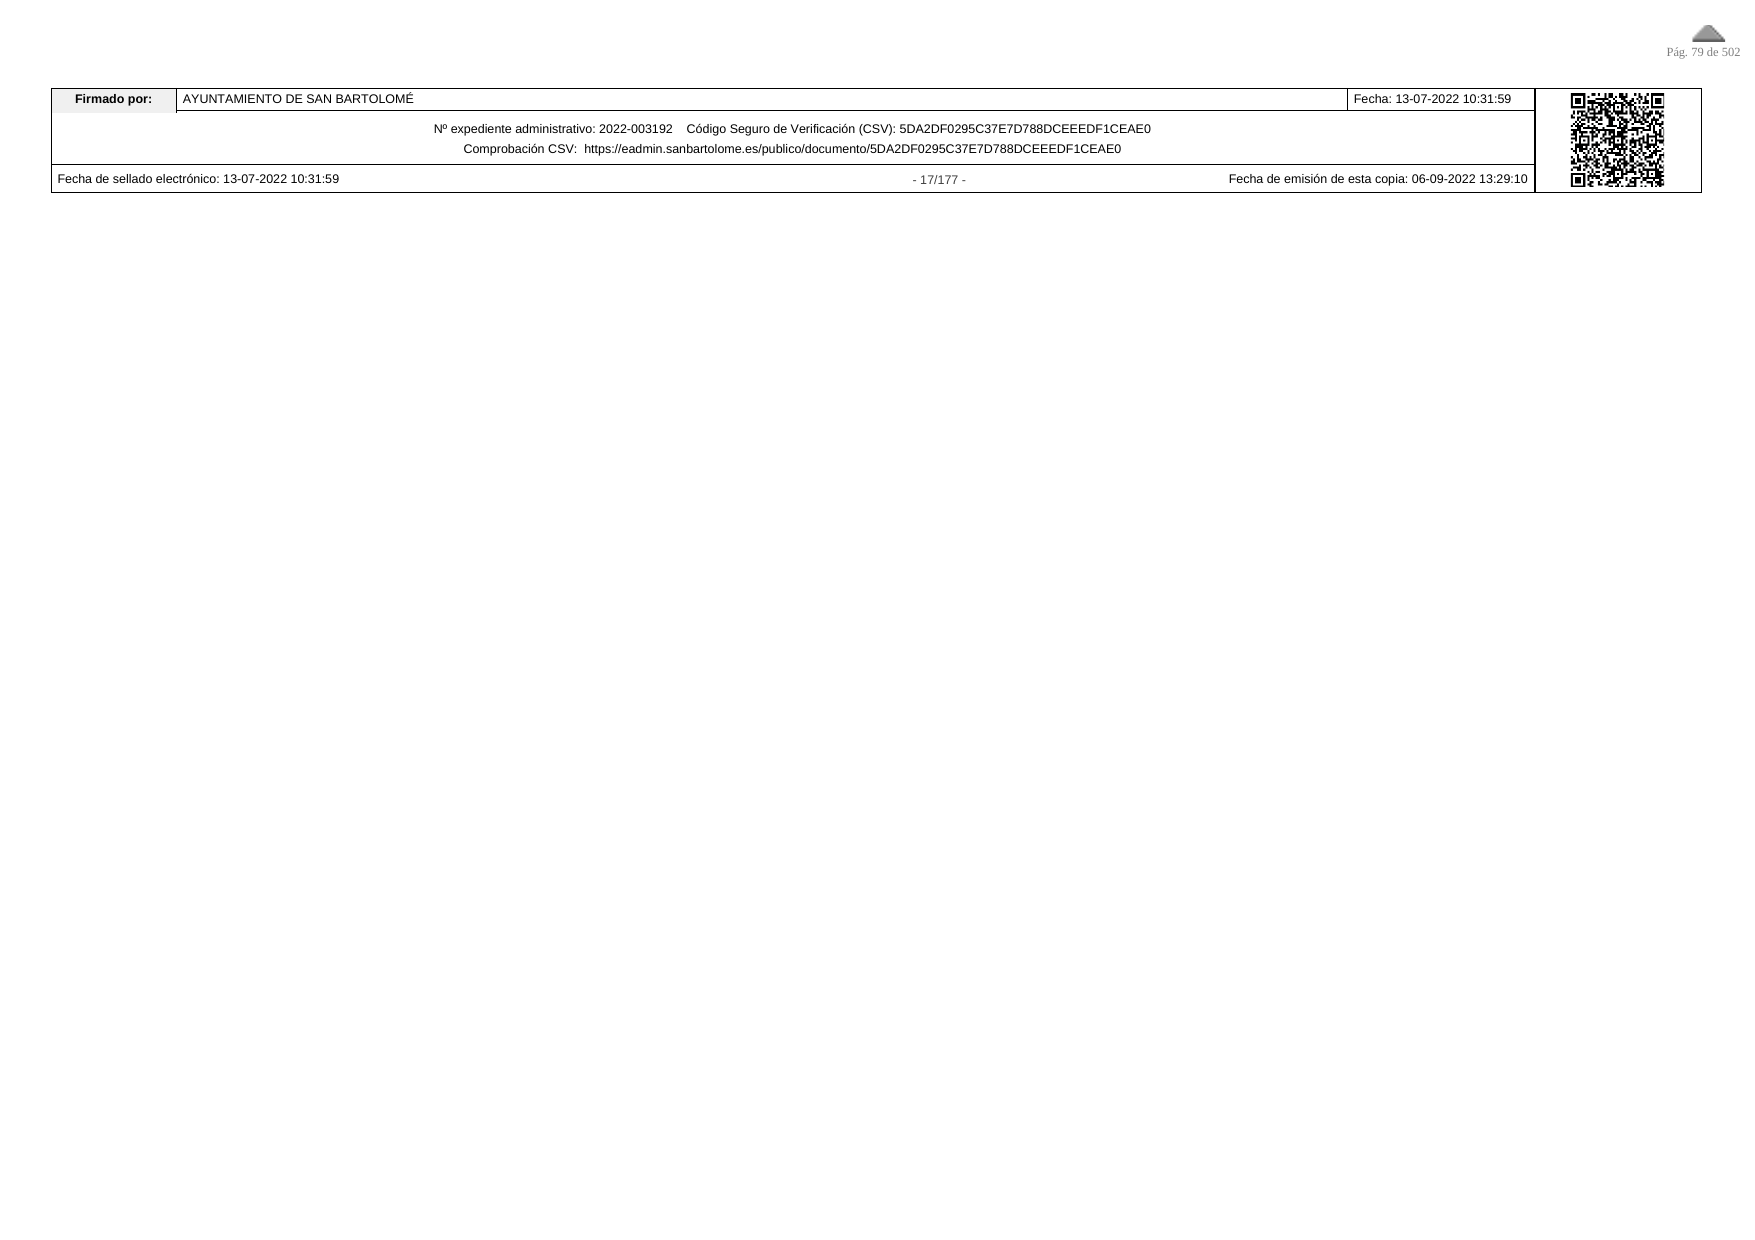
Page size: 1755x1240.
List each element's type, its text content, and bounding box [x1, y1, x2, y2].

table_header [1536, 89, 1701, 192]
table_cell Fecha de sellado electrónico: 13-07-2022 10:31:59 - 17/177 - Fecha de emisión de esta copia: 06-09-2022 13:29:10 [52, 165, 1534, 192]
table_header AYUNTAMIENTO DE SAN BARTOLOMÉ [177, 89, 1347, 110]
picture [1691, 25, 1726, 42]
table_header Fecha: 13-07-2022 10:31:59 [1348, 89, 1534, 110]
table_header Firmado por: [52, 89, 176, 110]
table_cell Nº expediente administrativo: 2022-003192 Código Seguro de Verificación (CSV): 5DA2DF0295C37E7D788DCEEEDF1CEAE0 Comprobación CSV: https://eadmin.sanbartolome.es/publico/documento/5DA2DF0295C37E7D788DCEEEDF1CEAE0 [52, 111, 1534, 164]
picture [1570, 93, 1665, 187]
